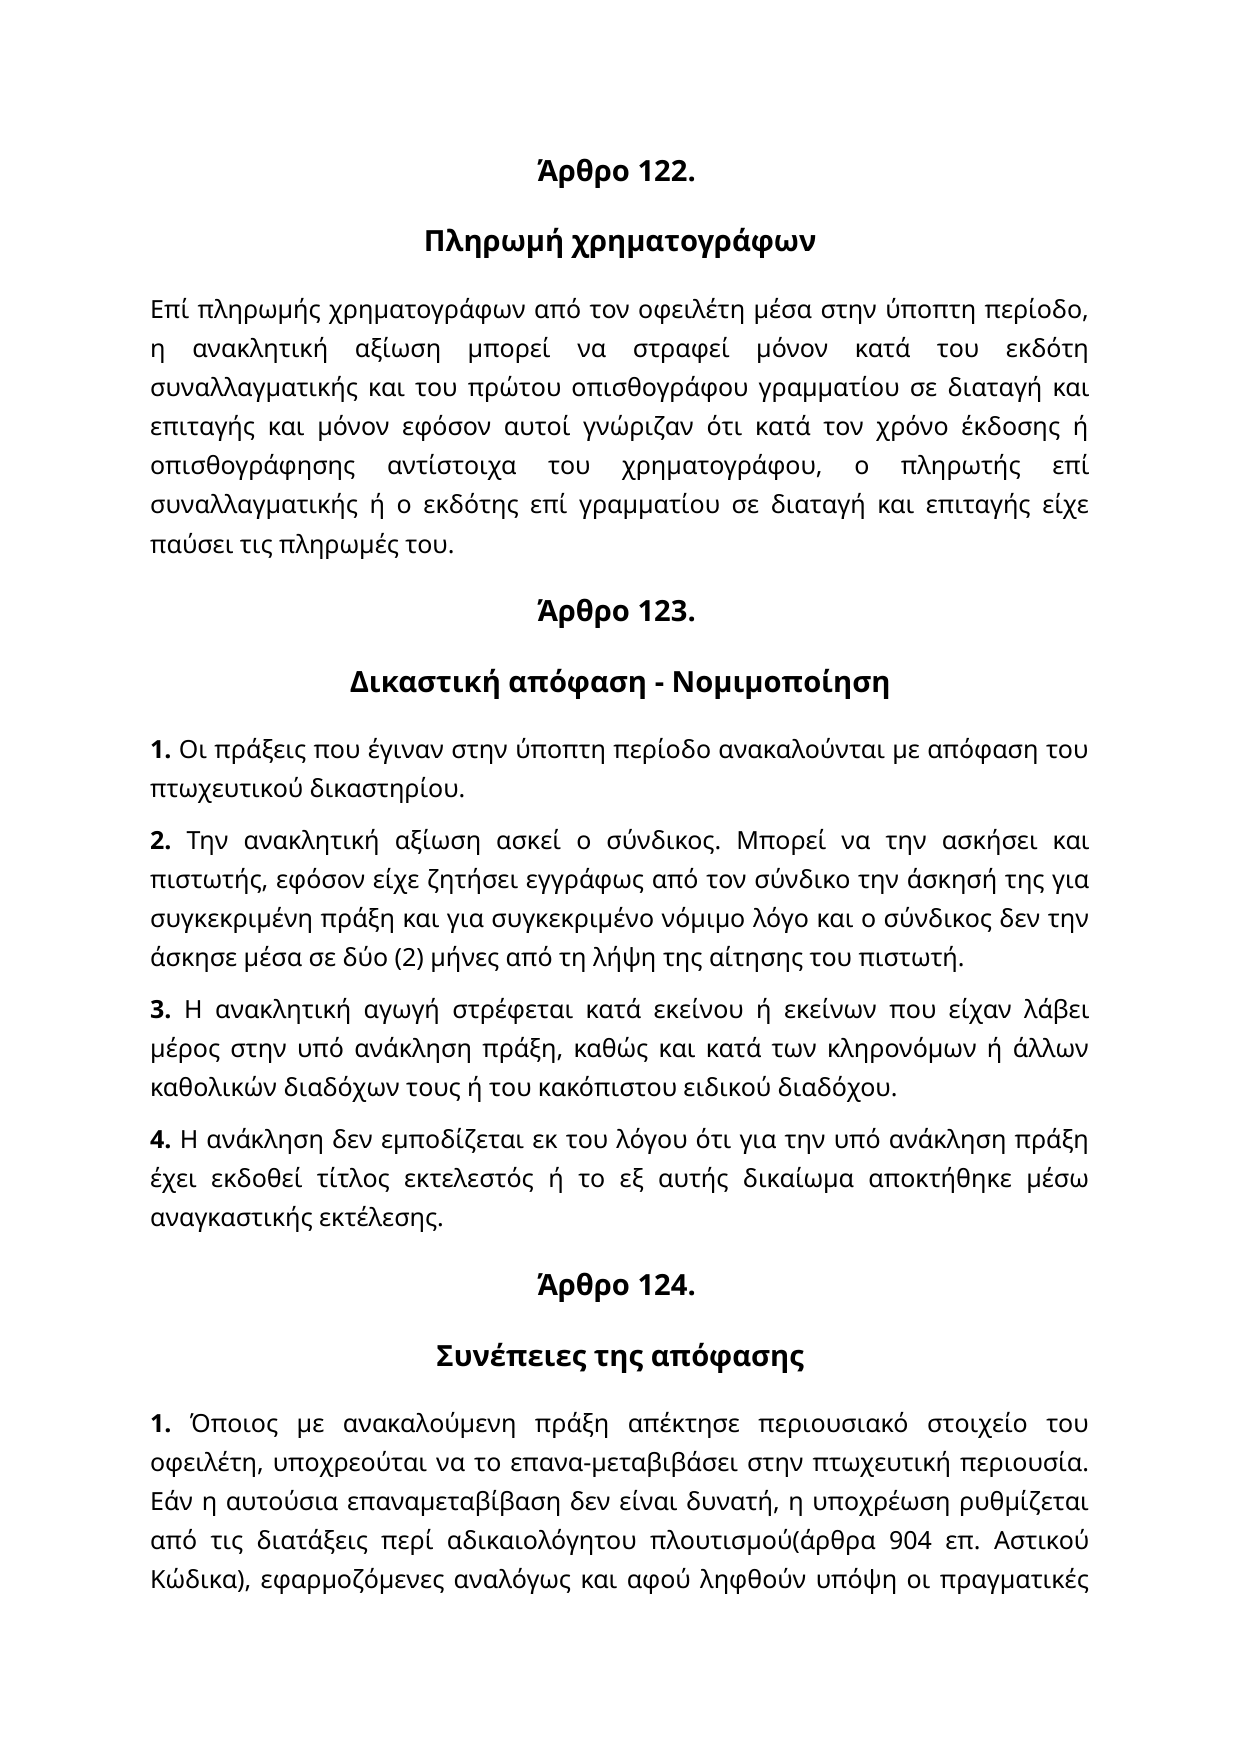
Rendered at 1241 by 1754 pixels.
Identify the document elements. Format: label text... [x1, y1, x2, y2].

text 1. Όποιος με ανακαλούμενη πράξη απέκτησε περιουσιακό στοιχείο του οφειλέτη, υποχρεούται να το επανα-μεταβιβάσει στην πτωχευτική περιουσία. Εάν η αυτούσια επαναμεταβίβαση δεν είναι δυνατή, η υποχρέωση ρυθμίζεται από τις διατάξεις περί αδικαιολόγητου πλουτισμού(άρθρα 904 επ. Αστικού Κώδικα), εφαρμοζόμενες αναλόγως και αφού ληφθούν υπόψη οι πραγματικές [150, 1405, 1090, 1596]
subtitle Δικαστική απόφαση - Νομιμοποίηση [150, 661, 1090, 701]
text 3. Η ανακλητική αγωγή στρέφεται κατά εκείνου ή εκείνων που είχαν λάβει μέρος στην υπό ανάκληση πράξη, καθώς και κατά των κληρονόμων ή άλλων καθολικών διαδόχων τους ή του κακόπιστου ειδικού διαδόχου. [150, 992, 1090, 1104]
text Επί πληρωμής χρηματογράφων από τον οφειλέτη μέσα στην ύποπτη περίοδο, η ανακλητική αξίωση μπορεί να στραφεί μόνον κατά του εκδότη συναλλαγματικής και του πρώτου οπισθογράφου γραμματίου σε διαταγή και επιταγής και μόνον εφόσον αυτοί γνώριζαν ότι κατά τον χρόνο έκδοσης ή οπισθογράφησης αντίστοιχα του χρηματογράφου, ο πληρωτής επί συναλλαγματικής ή ο εκδότης επί γραμματίου σε διαταγή και επιταγής είχε παύσει τις πληρωμές του. [150, 291, 1090, 560]
subtitle Άρθρο 123. [150, 590, 1090, 630]
text 2. Την ανακλητική αξίωση ασκεί ο σύνδικος. Μπορεί να την ασκήσει και πιστωτής, εφόσον είχε ζητήσει εγγράφως από τον σύνδικο την άσκησή της για συγκεκριμένη πράξη και για συγκεκριμένο νόμιμο λόγο και ο σύνδικος δεν την άσκησε μέσα σε δύο (2) μήνες από τη λήψη της αίτησης του πιστωτή. [150, 822, 1090, 974]
subtitle Άρθρο 122. [150, 150, 1090, 190]
subtitle Συνέπειες της απόφασης [150, 1335, 1090, 1374]
text 4. Η ανάκληση δεν εμποδίζεται εκ του λόγου ότι για την υπό ανάκληση πράξη έχει εκδοθεί τίτλος εκτελεστός ή το εξ αυτής δικαίωμα αποκτήθηκε μέσω αναγκαστικής εκτέλεσης. [150, 1122, 1090, 1234]
subtitle Πληρωμή χρηματογράφων [150, 221, 1090, 260]
subtitle Άρθρο 124. [150, 1264, 1090, 1304]
text 1. Οι πράξεις που έγιναν στην ύποπτη περίοδο ανακαλούνται με απόφαση του πτωχευτικού δικαστηρίου. [150, 732, 1090, 805]
